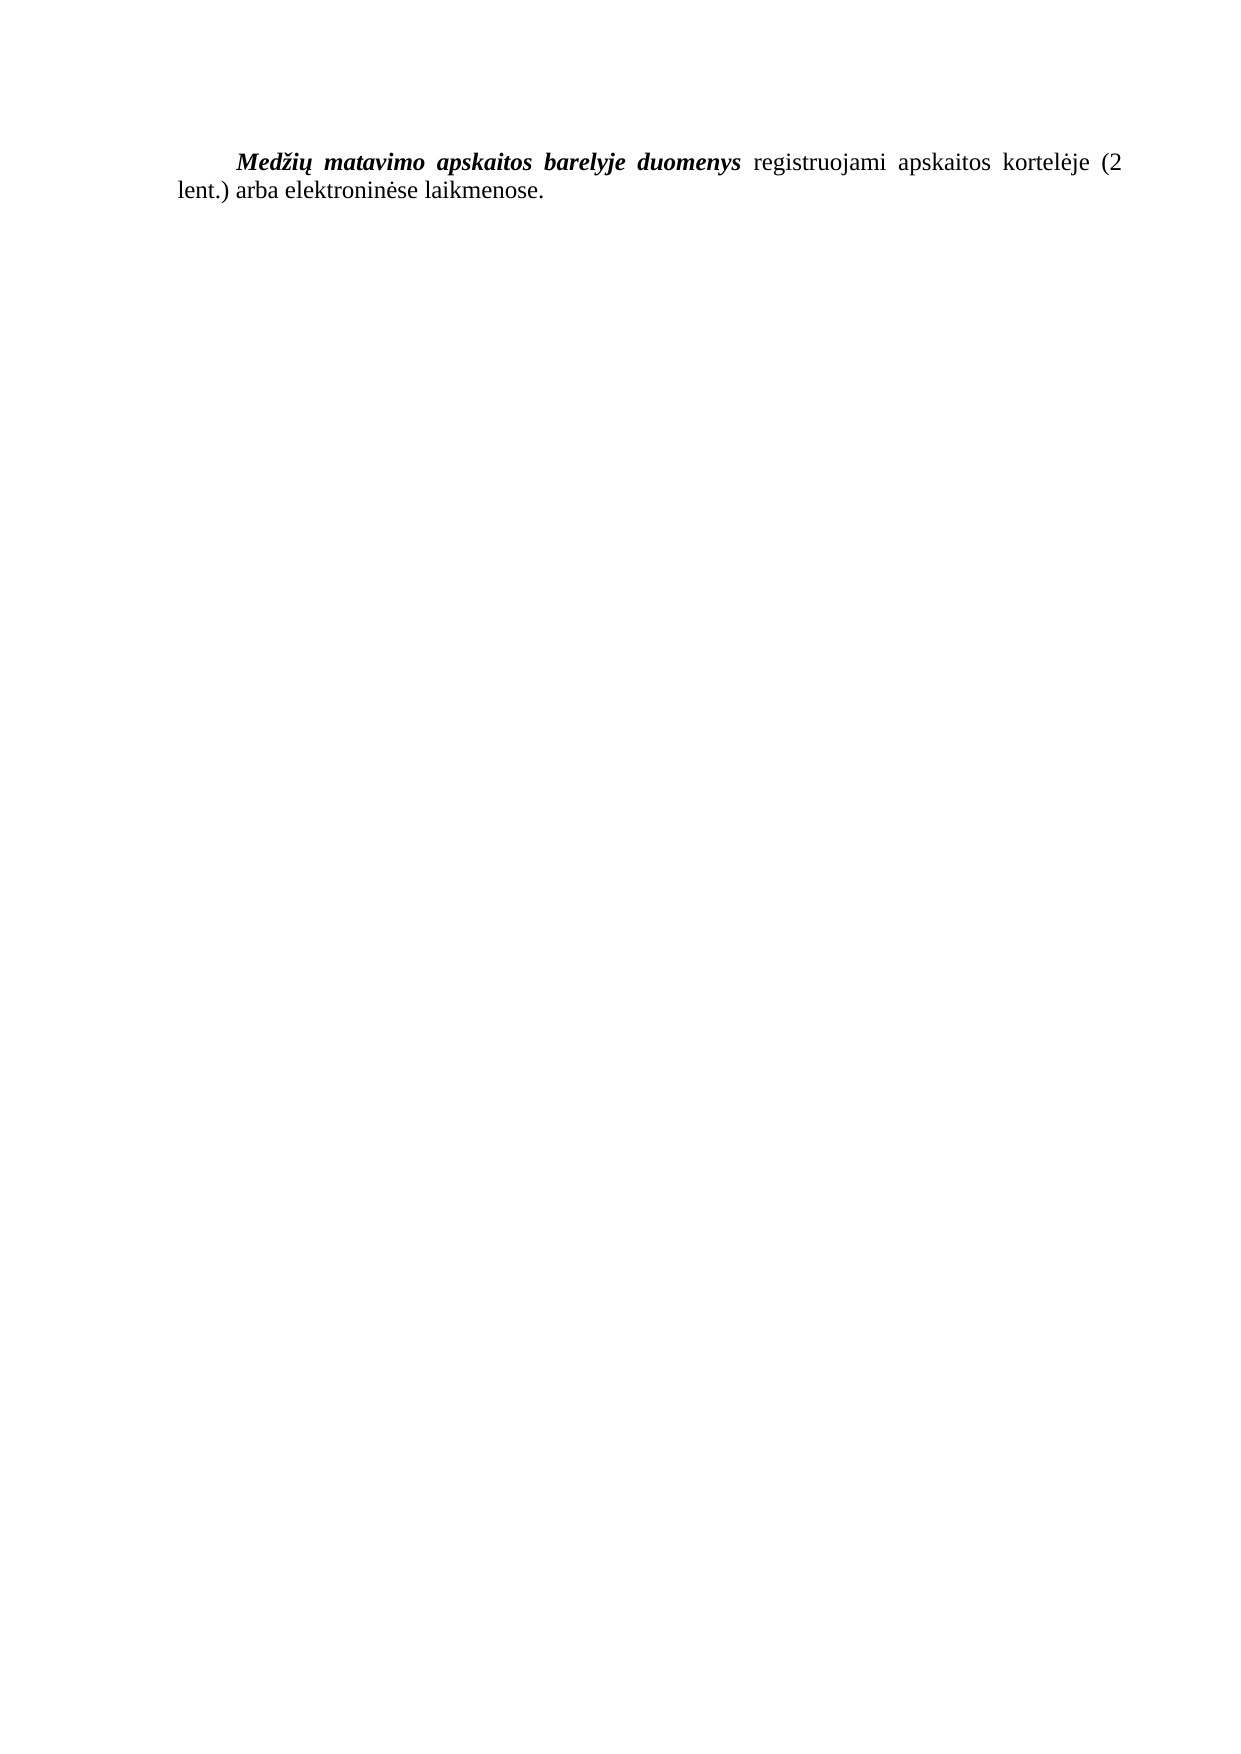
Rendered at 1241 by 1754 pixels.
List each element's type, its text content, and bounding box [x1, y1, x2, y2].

text Medžių matavimo apskaitos barelyje duomenys registruojami apskaitos kortelėje (2 lent.) arba elektroninėse laikmenose. [177, 147, 1122, 204]
